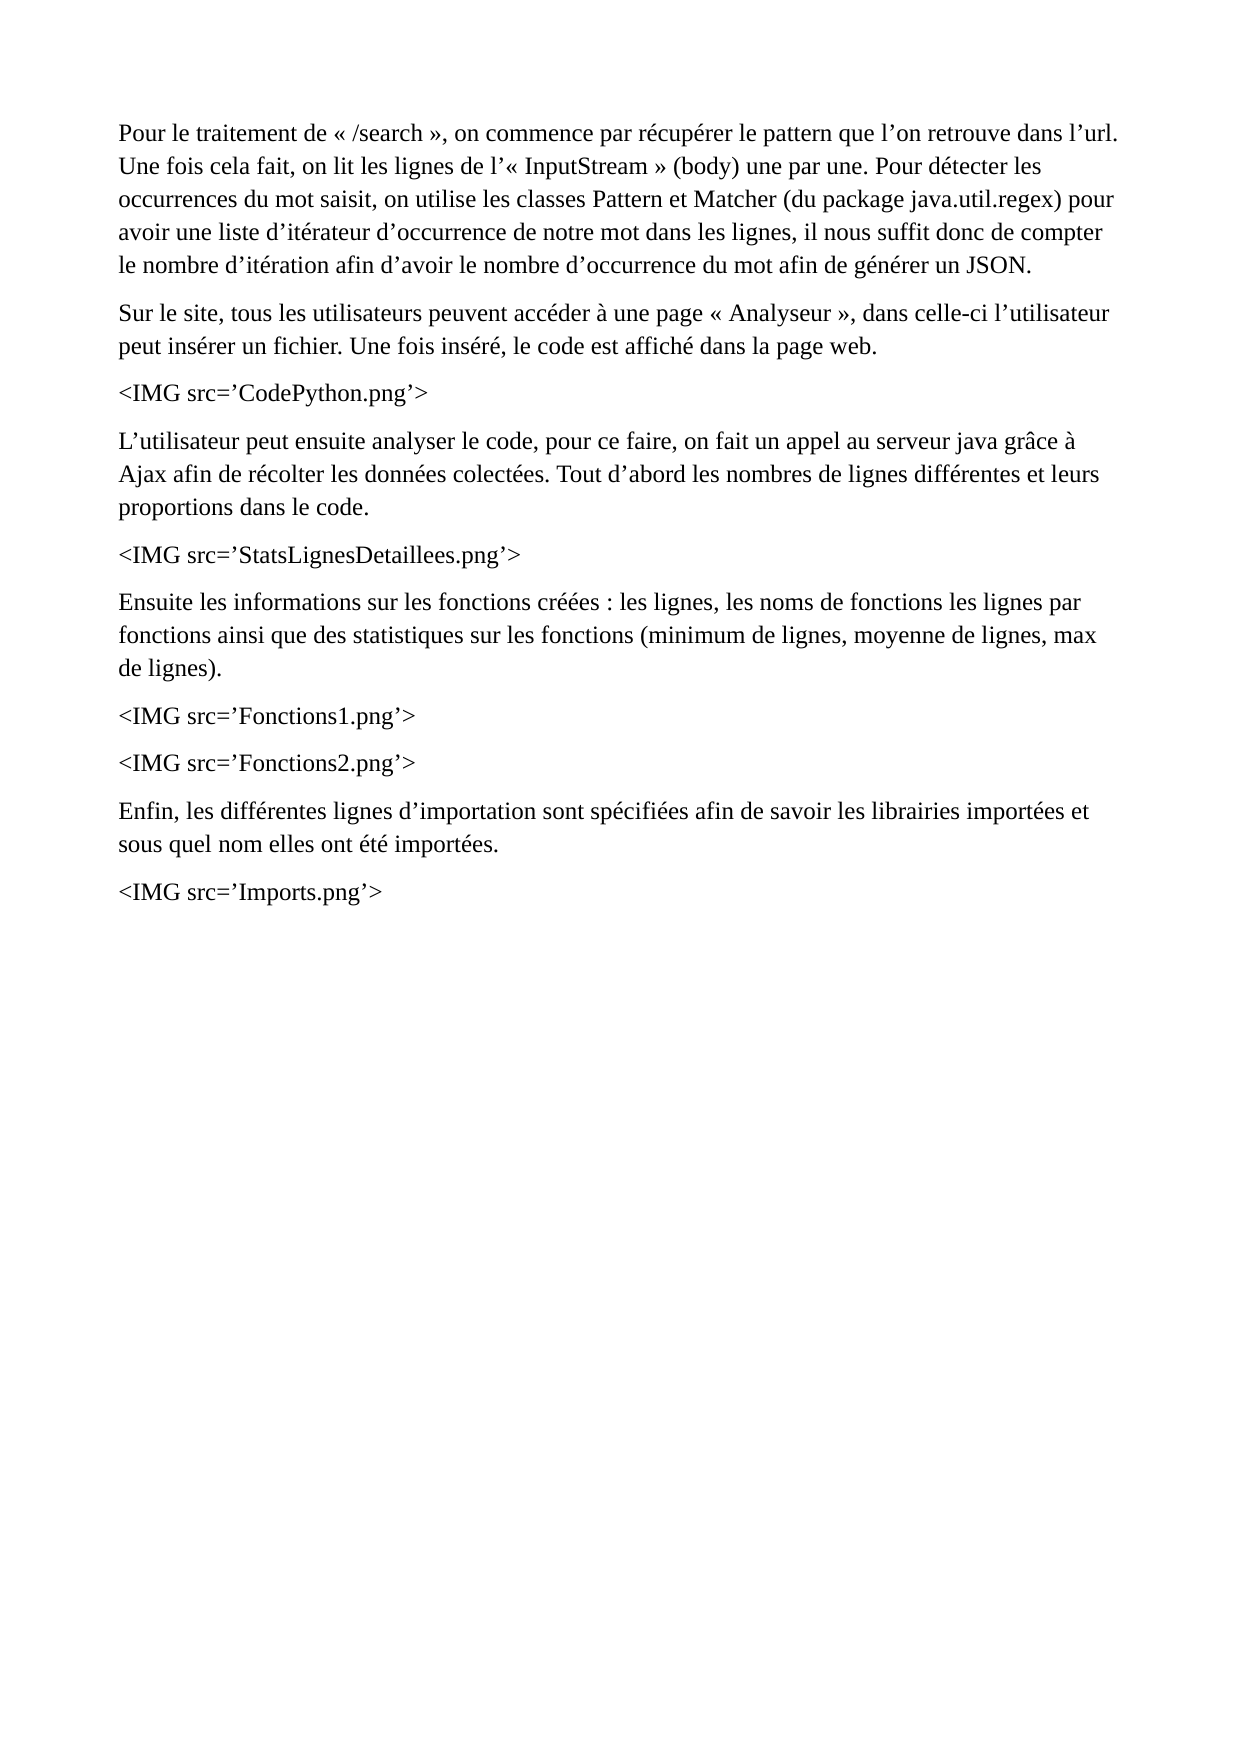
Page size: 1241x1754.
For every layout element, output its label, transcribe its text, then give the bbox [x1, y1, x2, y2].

text Pour le traitement de « /search », on commence par récupérer le pattern que l’on retrouve dans l’url. Une fois cela fait, on lit les lignes de l’« InputStream » (body) une par une. Pour détecter les occurrences du mot saisit, on utilise les classes Pattern et Matcher (du package java.util.regex) pour avoir une liste d’itérateur d’occurrence de notre mot dans les lignes, il nous suffit donc de compter le nombre d’itération afin d’avoir le nombre d’occurrence du mot afin de générer un JSON. [118, 118, 1122, 279]
text <IMG src=’StatsLignesDetaillees.png’> [118, 540, 1122, 568]
text <IMG src=’Fonctions2.png’> [118, 748, 1122, 777]
text <IMG src=’Imports.png’> [118, 877, 1122, 906]
text Ensuite les informations sur les fonctions créées : les lignes, les noms de fonctions les lignes par fonctions ainsi que des statistiques sur les fonctions (minimum de lignes, moyenne de lignes, max de lignes). [118, 587, 1122, 682]
text Sur le site, tous les utilisateurs peuvent accéder à une page « Analyseur », dans celle-ci l’utilisateur peut insérer un fichier. Une fois inséré, le code est affiché dans la page web. [118, 298, 1122, 359]
text <IMG src=’Fonctions1.png’> [118, 701, 1122, 730]
text L’utilisateur peut ensuite analyser le code, pour ce faire, on fait un appel au serveur java grâce à Ajax afin de récolter les données colectées. Tout d’abord les nombres de lignes différentes et leurs proportions dans le code. [118, 426, 1122, 521]
text Enfin, les différentes lignes d’importation sont spécifiées afin de savoir les librairies importées et sous quel nom elles ont été importées. [118, 796, 1122, 858]
text <IMG src=’CodePython.png’> [118, 378, 1122, 407]
